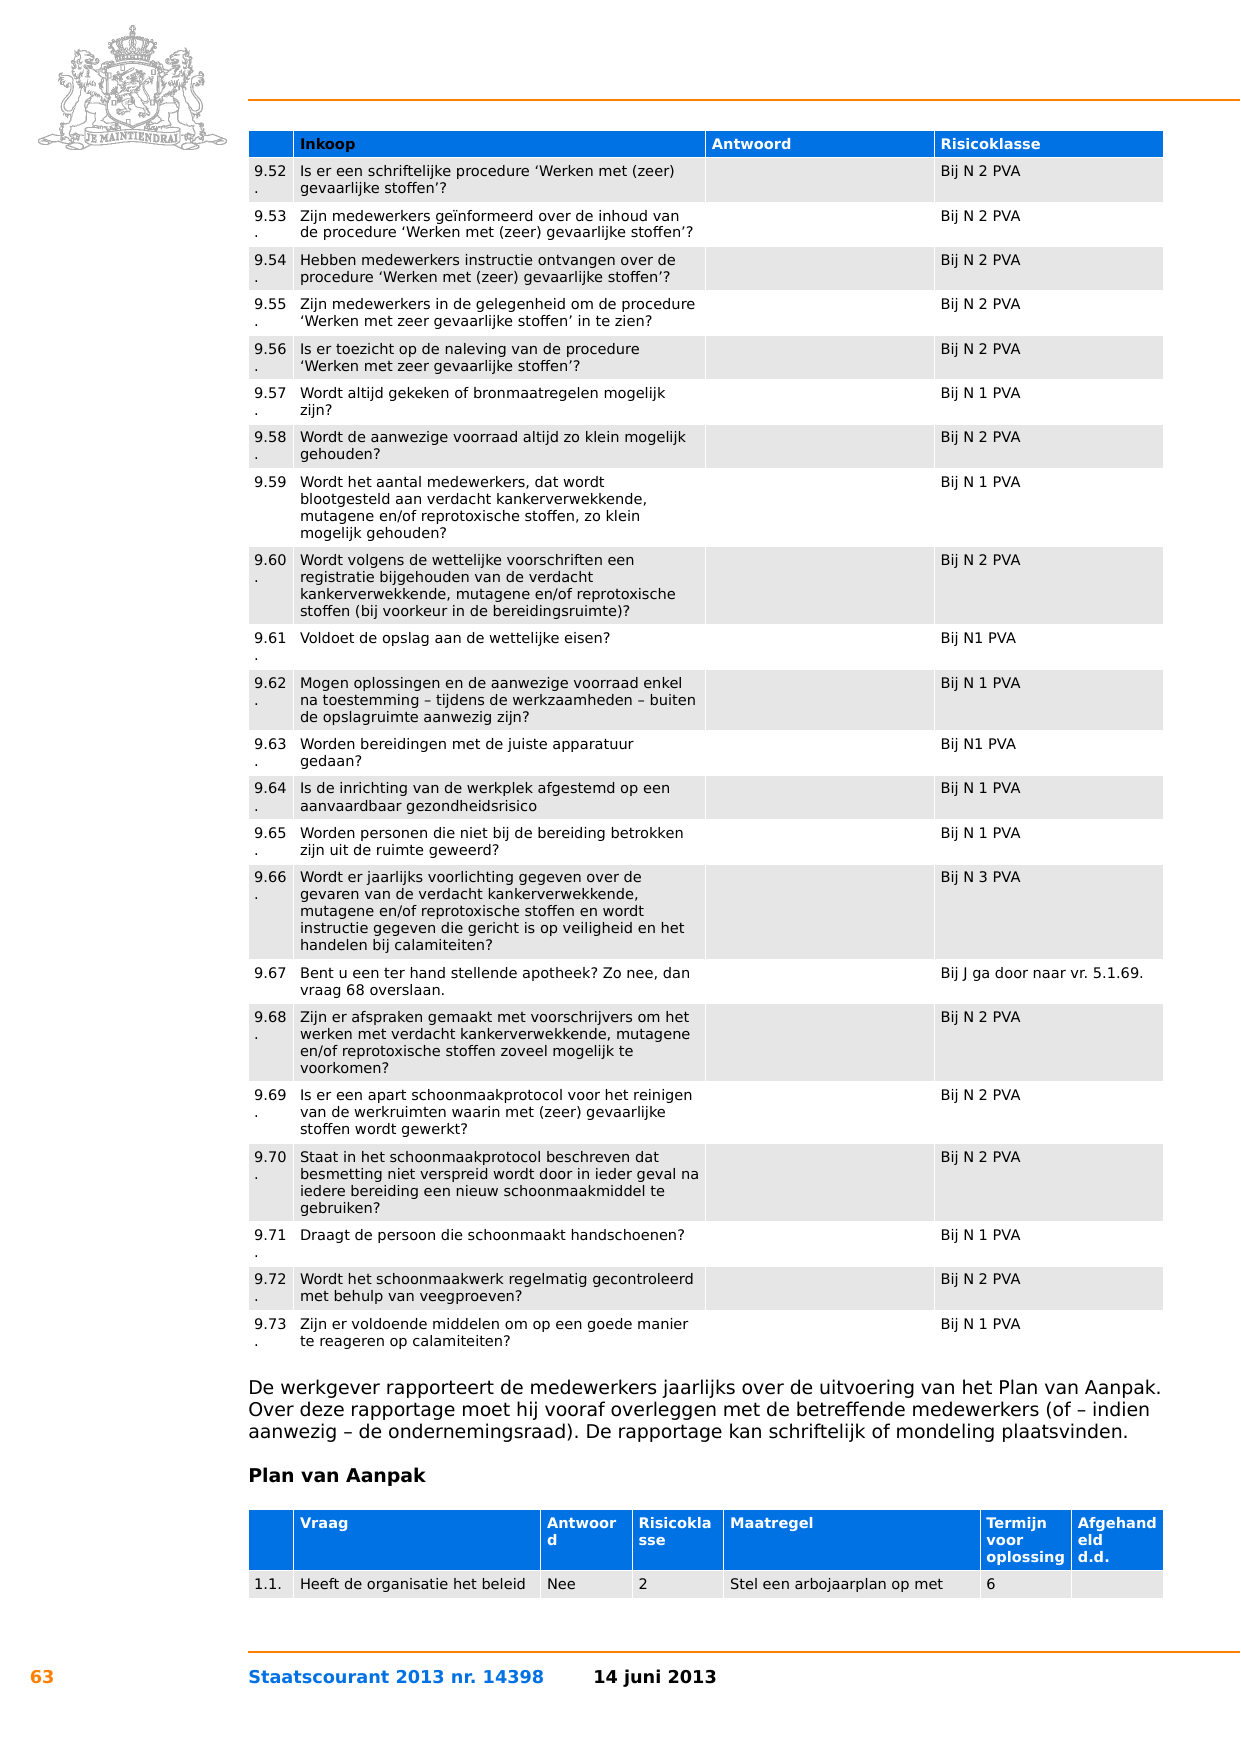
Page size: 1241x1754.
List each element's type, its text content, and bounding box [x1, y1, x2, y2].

subtitle Plan van Aanpak [248, 1465, 1163, 1487]
table_cell Is er een schriftelijke procedure ‘Werken met (zeer) gevaarlijke stoffen’? [294, 158, 705, 202]
table_cell 9.56. [249, 336, 293, 379]
table_cell Staat in het schoonmaakprotocol beschreven dat besmetting niet verspreid wordt door in ieder geval na iedere bereiding een nieuw schoonmaakmiddel te gebruiken? [294, 1144, 705, 1221]
table_cell Bij N 2 PVA [935, 425, 1163, 468]
table_cell Worden bereidingen met de juiste apparatuur gedaan? [294, 731, 705, 775]
table_cell Stel een arbojaarplan op met [724, 1571, 980, 1598]
table_header [249, 1510, 293, 1570]
table_cell 9.57. [249, 380, 293, 423]
table_header Afgehandeld d.d. [1072, 1510, 1163, 1570]
table_cell 9.63. [249, 731, 293, 775]
picture [38, 25, 227, 150]
table_cell [706, 547, 934, 624]
table_cell Worden personen die niet bij de bereiding betrokken zijn uit de ruimte geweerd? [294, 820, 705, 863]
table_cell 9.59 [249, 469, 293, 546]
table_cell [706, 731, 934, 775]
table_cell Zijn medewerkers geïnformeerd over de inhoud van de procedure ‘Werken met (zeer) gevaarlijke stoffen’? [294, 203, 705, 246]
table_cell 9.60. [249, 547, 293, 624]
table_cell 9.55. [249, 291, 293, 335]
table_cell 9.54. [249, 247, 293, 290]
table_cell 9.67 [249, 960, 293, 1003]
table_cell [706, 203, 934, 246]
table_cell Zijn er voldoende middelen om op een goede manier te reageren op calamiteiten? [294, 1311, 705, 1354]
table_cell 9.52. [249, 158, 293, 202]
table_cell Bent u een ter hand stellende apotheek? Zo nee, dan vraag 68 overslaan. [294, 960, 705, 1003]
text De werkgever rapporteert de medewerkers jaarlijks over de uitvoering van het Plan van Aanpak. Over deze rapportage moet hij vooraf overleggen met de betreffende medewerkers (of – indien aanwezig – de ondernemingsraad). De rapportage kan schriftelijk of mondeling plaatsvinden. [248, 1377, 1163, 1443]
table_cell Wordt de aanwezige voorraad altijd zo klein mogelijk gehouden? [294, 425, 705, 468]
table_cell 9.71. [249, 1222, 293, 1266]
table_cell 9.64. [249, 776, 293, 819]
table_cell [706, 776, 934, 819]
table_cell Zijn medewerkers in de gelegenheid om de procedure ‘Werken met zeer gevaarlijke stoffen’ in te zien? [294, 291, 705, 335]
table_cell 9.65. [249, 820, 293, 863]
table_cell Bij N 1 PVA [935, 670, 1163, 730]
table_cell Wordt het aantal medewerkers, dat wordt blootgesteld aan verdacht kankerverwekkende, mutagene en/of reprotoxische stoffen, zo klein mogelijk gehouden? [294, 469, 705, 546]
table_header Maatregel [724, 1510, 980, 1570]
table_cell 9.58. [249, 425, 293, 468]
table_cell [706, 865, 934, 959]
table_cell Wordt het schoonmaakwerk regelmatig gecontroleerd met behulp van veegproeven? [294, 1267, 705, 1310]
table_cell [706, 820, 934, 863]
table_cell 9.62. [249, 670, 293, 730]
table_cell [706, 1144, 934, 1221]
table_cell 2 [633, 1571, 723, 1598]
table_cell [706, 1004, 934, 1081]
table_cell Bij N 1 PVA [935, 1222, 1163, 1266]
table_cell Bij N 2 PVA [935, 336, 1163, 379]
table_cell Wordt er jaarlijks voorlichting gegeven over de gevaren van de verdacht kankerverwekkende, mutagene en/of reprotoxische stoffen en wordt instructie gegeven die gericht is op veiligheid en het handelen bij calamiteiten? [294, 865, 705, 959]
table_cell [706, 158, 934, 202]
table_cell [706, 380, 934, 423]
table_cell Bij N 1 PVA [935, 776, 1163, 819]
table_cell 1.1. [249, 1571, 293, 1598]
table_cell 9.68. [249, 1004, 293, 1081]
table_cell Bij N 2 PVA [935, 1144, 1163, 1221]
table_cell Bij N 3 PVA [935, 865, 1163, 959]
table_cell [1072, 1571, 1163, 1598]
table_cell Voldoet de opslag aan de wettelijke eisen? [294, 626, 705, 669]
table_cell Wordt volgens de wettelijke voorschriften een registratie bijgehouden van de verdacht kankerverwekkende, mutagene en/of reprotoxische stoffen (bij voorkeur in de bereidingsruimte)? [294, 547, 705, 624]
table_cell [706, 1267, 934, 1310]
table_cell 9.69. [249, 1083, 293, 1143]
table_header Vraag [294, 1510, 540, 1570]
table_cell Bij N 1 PVA [935, 820, 1163, 863]
table_cell 9.61. [249, 626, 293, 669]
table_cell Bij N 1 PVA [935, 380, 1163, 423]
table_cell 9.73. [249, 1311, 293, 1354]
table_header Inkoop [294, 131, 705, 157]
table_cell [706, 670, 934, 730]
table_cell Bij N1 PVA [935, 731, 1163, 775]
table_cell [706, 425, 934, 468]
table_cell [706, 626, 934, 669]
table_cell Is er toezicht op de naleving van de procedure ‘Werken met zeer gevaarlijke stoffen’? [294, 336, 705, 379]
table_cell Bij N 2 PVA [935, 247, 1163, 290]
table_cell Bij N 2 PVA [935, 203, 1163, 246]
table_cell [706, 336, 934, 379]
table_cell 6 [981, 1571, 1071, 1598]
table_cell Bij N 2 PVA [935, 1083, 1163, 1143]
table_cell [706, 960, 934, 1003]
table_cell Bij N 2 PVA [935, 1267, 1163, 1310]
table_cell 9.53. [249, 203, 293, 246]
table_cell [706, 1222, 934, 1266]
table_cell Bij N 2 PVA [935, 1004, 1163, 1081]
table_cell Bij N1 PVA [935, 626, 1163, 669]
table_cell Zijn er afspraken gemaakt met voorschrijvers om het werken met verdacht kankerverwekkende, mutagene en/of reprotoxische stoffen zoveel mogelijk te voorkomen? [294, 1004, 705, 1081]
table_cell Bij N 2 PVA [935, 291, 1163, 335]
table_cell Bij N 1 PVA [935, 1311, 1163, 1354]
table_cell Wordt altijd gekeken of bronmaatregelen mogelijk zijn? [294, 380, 705, 423]
table_cell Bij N 2 PVA [935, 547, 1163, 624]
table_cell [706, 247, 934, 290]
table_cell 9.66. [249, 865, 293, 959]
table_header Risicoklasse [633, 1510, 723, 1570]
table_cell Bij N 1 PVA [935, 469, 1163, 546]
table_cell Bij J ga door naar vr. 5.1.69. [935, 960, 1163, 1003]
table_cell Bij N 2 PVA [935, 158, 1163, 202]
table_cell 9.72. [249, 1267, 293, 1310]
table_cell Heeft de organisatie het beleid [294, 1571, 540, 1598]
table_cell [706, 1083, 934, 1143]
table_cell Draagt de persoon die schoonmaakt handschoenen? [294, 1222, 705, 1266]
table_header Antwoord [541, 1510, 632, 1570]
table_header Risicoklasse [935, 131, 1163, 157]
table_cell Is er een apart schoonmaakprotocol voor het reinigen van de werkruimten waarin met (zeer) gevaarlijke stoffen wordt gewerkt? [294, 1083, 705, 1143]
table_cell [706, 1311, 934, 1354]
table_cell Nee [541, 1571, 632, 1598]
table_cell Is de inrichting van de werkplek afgestemd op een aanvaardbaar gezondheidsrisico [294, 776, 705, 819]
table_header Termijn voor oplossing [981, 1510, 1071, 1570]
table_cell Hebben medewerkers instructie ontvangen over de procedure ‘Werken met (zeer) gevaarlijke stoffen’? [294, 247, 705, 290]
table_cell 9.70. [249, 1144, 293, 1221]
table_cell [706, 469, 934, 546]
table_header [249, 131, 293, 157]
table_header Antwoord [706, 131, 934, 157]
table_cell Mogen oplossingen en de aanwezige voorraad enkel na toestemming – tijdens de werkzaamheden – buiten de opslagruimte aanwezig zijn? [294, 670, 705, 730]
table_cell [706, 291, 934, 335]
